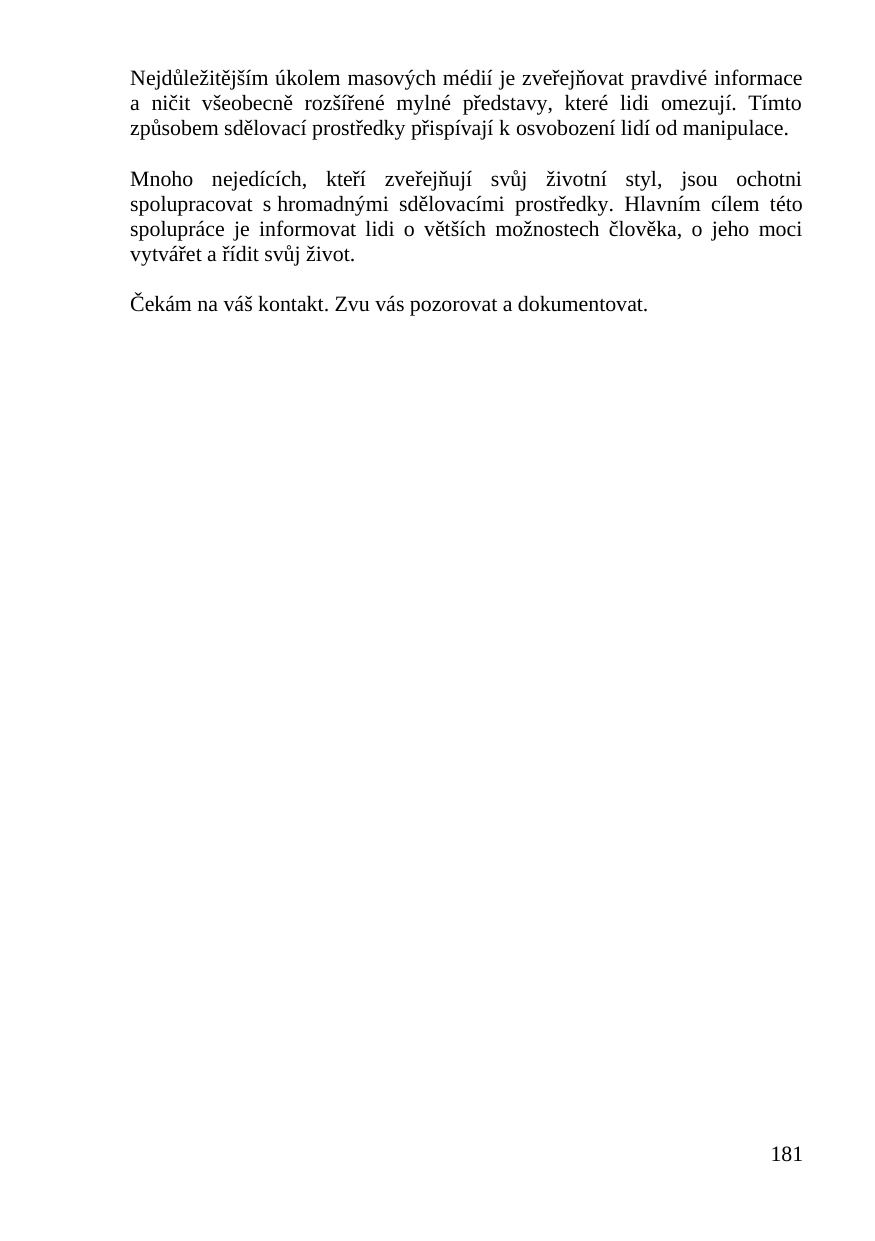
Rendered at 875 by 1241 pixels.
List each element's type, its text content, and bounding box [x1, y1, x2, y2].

text Nejdůležitějším úkolem masových médií je zveřejňovat pravdivé informace a ničit všeobecně rozšířené mylné představy, které lidi omezují. Tímto způsobem sdělovací prostředky přispívají k osvobození lidí od manipulace. [130, 65, 803, 141]
text Čekám na váš kontakt. Zvu vás pozorovat a dokumentovat. [130, 291, 803, 317]
text Mnoho nejedících, kteří zveřejňují svůj životní styl, jsou ochotni spolupracovat s hromadnými sdělovacími prostředky. Hlavním cílem této spolupráce je informovat lidi o větších možnostech člověka, o jeho moci vytvářet a řídit svůj život. [130, 166, 803, 266]
